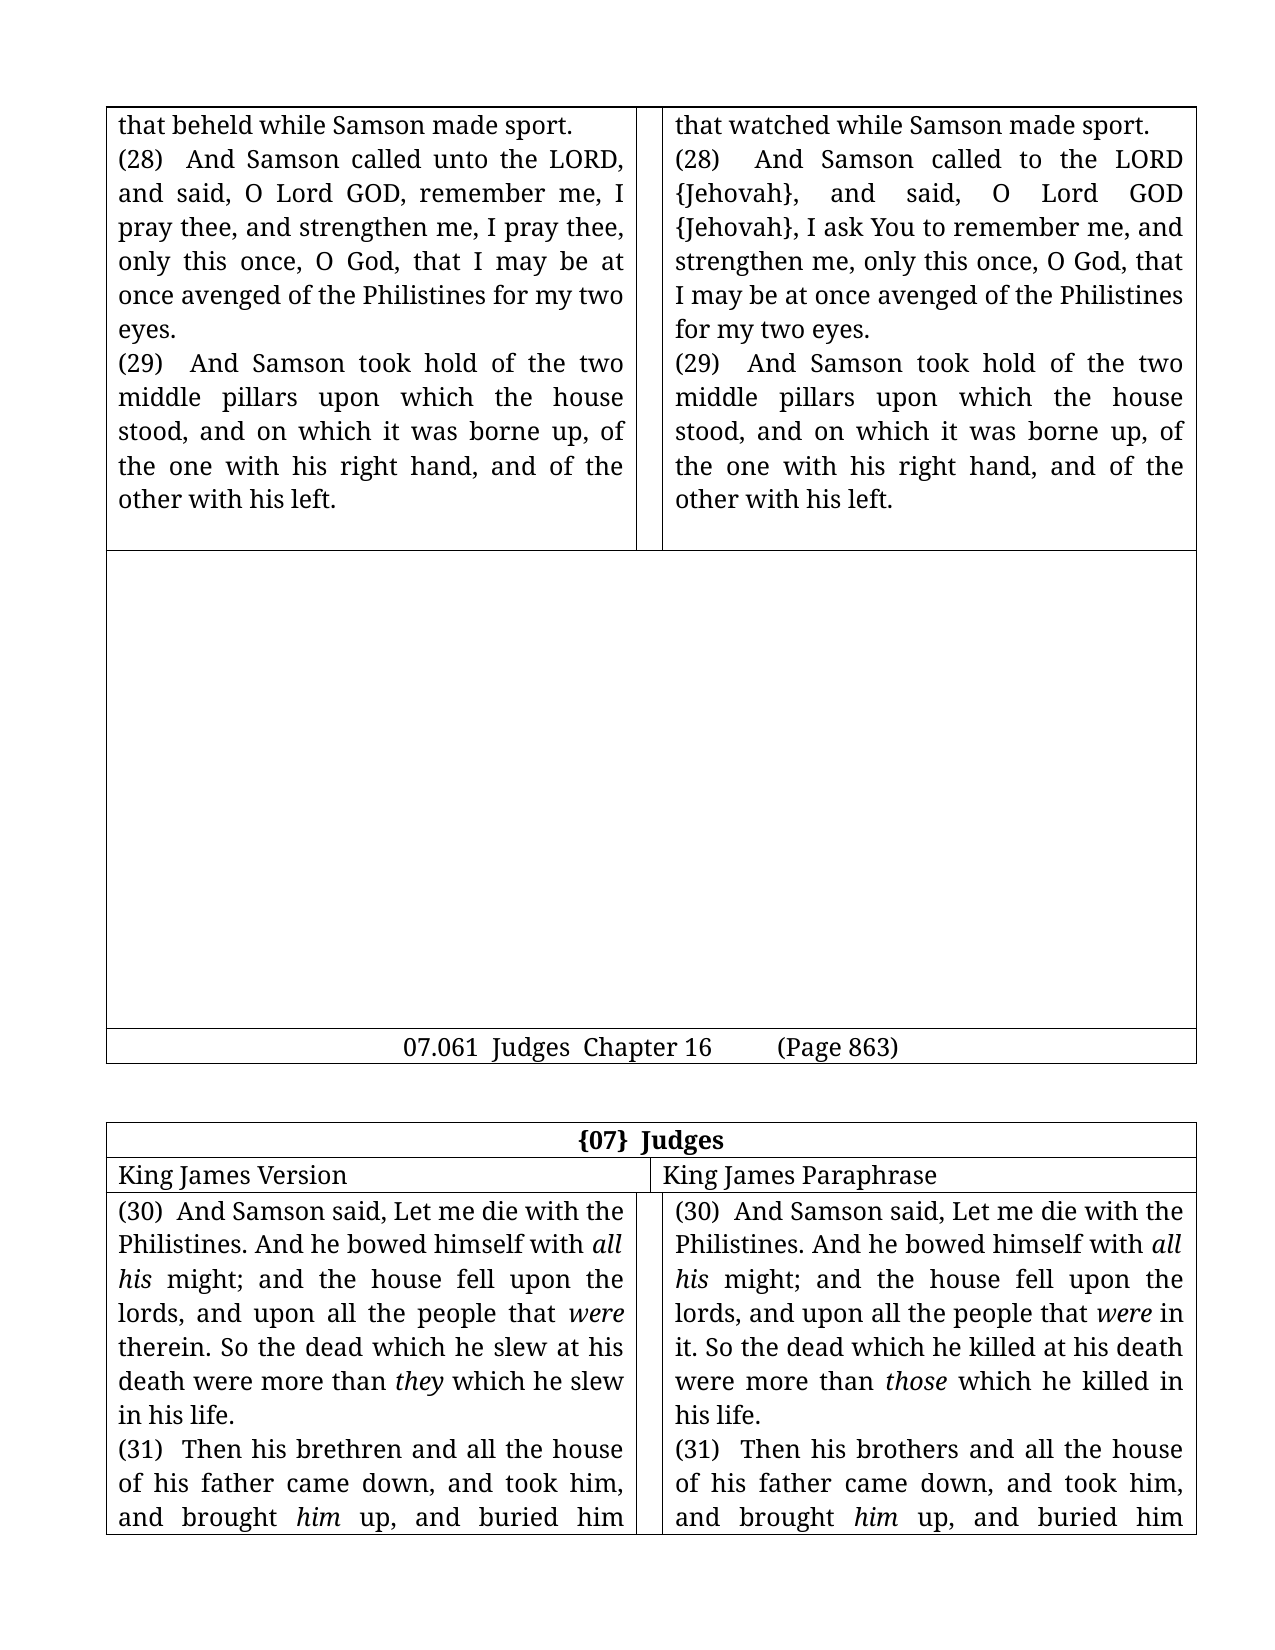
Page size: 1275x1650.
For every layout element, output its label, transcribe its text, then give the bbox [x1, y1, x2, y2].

table_cell (30) And Samson said, Let me die with the Philistines. And he bowed himself with all his might; and the house fell upon the lords, and upon all the people that were therein. So the dead which he slew at his death were more than they which he slew in his life. (31) Then his brethren and all the house of his father came down, and took him, and brought him up, and buried him [107, 1193, 636, 1534]
table_cell [637, 108, 662, 550]
table_cell King James Version [107, 1158, 650, 1192]
table_cell 07.061 Judges Chapter 16 (Page 863) [107, 1029, 1196, 1063]
table_cell [107, 551, 1196, 1028]
table_cell that watched while Samson made sport. (28) And Samson called to the LORD {Jehovah}, and said, O Lord GOD {Jehovah}, I ask You to remember me, and strengthen me, only this once, O God, that I may be at once avenged of the Philistines for my two eyes. (29) And Samson took hold of the two middle pillars upon which the house stood, and on which it was borne up, of the one with his right hand, and of the other with his left. [663, 108, 1196, 550]
table_header {07} Judges [107, 1123, 1196, 1157]
table_cell [637, 1193, 662, 1534]
table_cell King James Paraphrase [651, 1158, 1196, 1192]
table_cell (30) And Samson said, Let me die with the Philistines. And he bowed himself with all his might; and the house fell upon the lords, and upon all the people that were in it. So the dead which he killed at his death were more than those which he killed in his life. (31) Then his brothers and all the house of his father came down, and took him, and brought him up, and buried him [663, 1193, 1196, 1534]
table_cell that beheld while Samson made sport. (28) And Samson called unto the LORD, and said, O Lord GOD, remember me, I pray thee, and strengthen me, I pray thee, only this once, O God, that I may be at once avenged of the Philistines for my two eyes. (29) And Samson took hold of the two middle pillars upon which the house stood, and on which it was borne up, of the one with his right hand, and of the other with his left. [107, 108, 636, 550]
